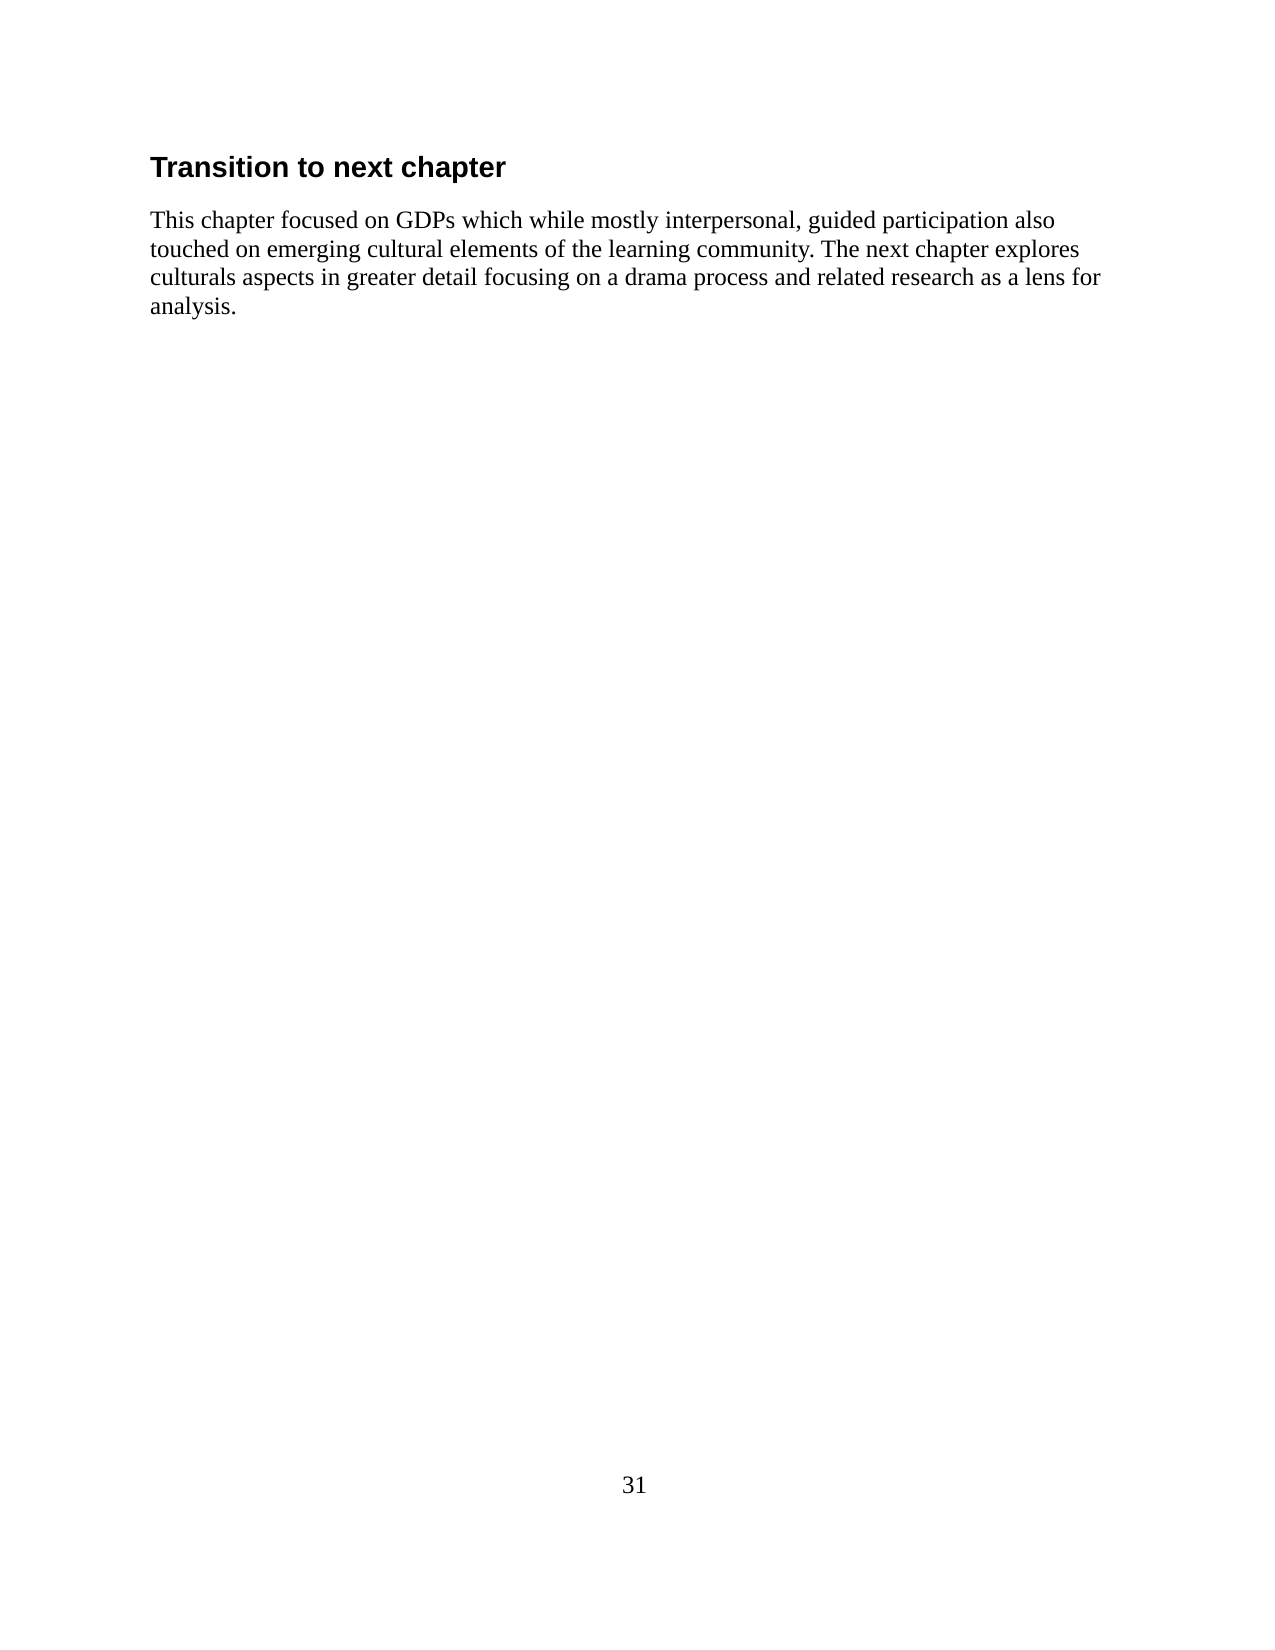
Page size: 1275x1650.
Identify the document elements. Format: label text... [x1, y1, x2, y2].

subtitle Transition to next chapter [150, 150, 1125, 183]
text This chapter focused on GDPs which while mostly interpersonal, guided participation also touched on emerging cultural elements of the learning community. The next chapter explores culturals aspects in greater detail focusing on a drama process and related research as a lens for analysis. [150, 205, 1125, 320]
